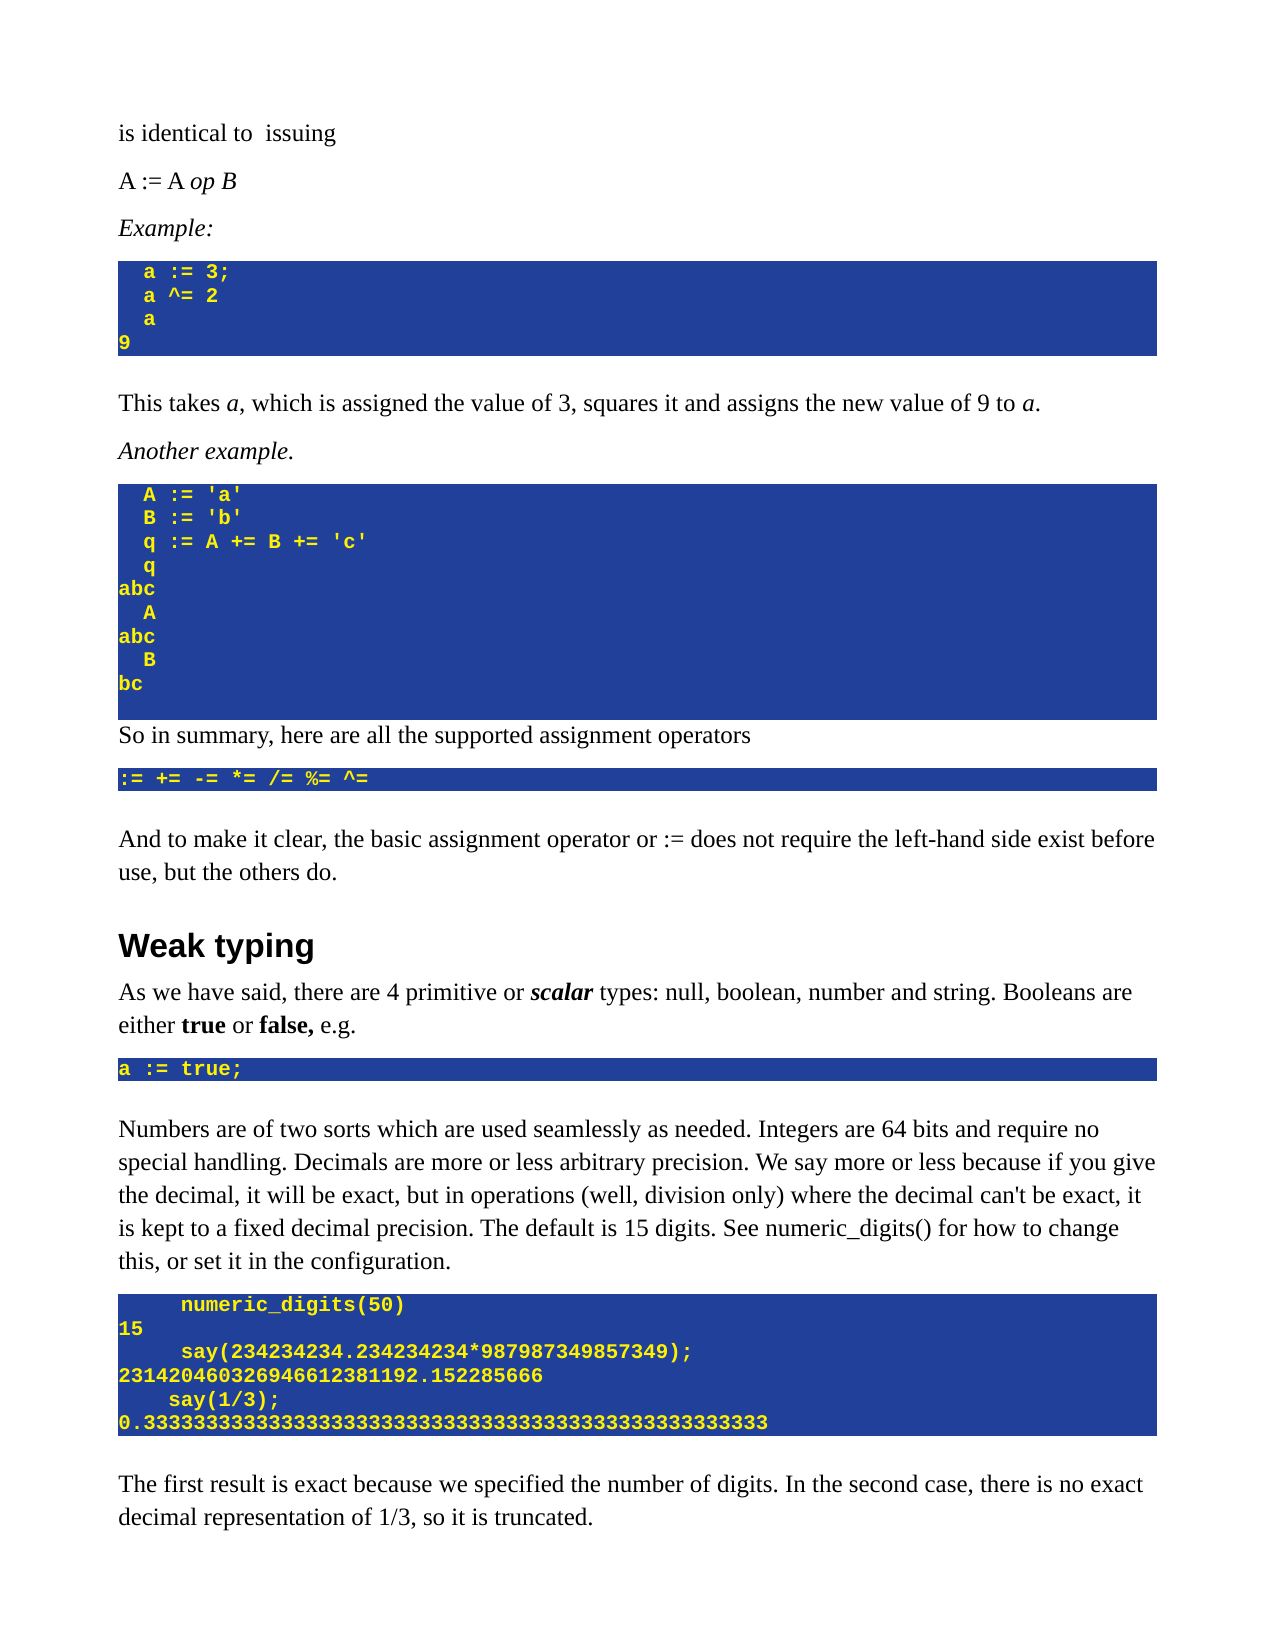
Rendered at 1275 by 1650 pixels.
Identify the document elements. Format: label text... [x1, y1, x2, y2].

text a := 3; [118, 261, 1157, 284]
text This takes a, which is assigned the value of 3, squares it and assigns the new value of 9 to a. [118, 356, 1157, 417]
text A := A op B [118, 166, 1157, 194]
text A := 'a' [118, 484, 1157, 507]
text abc [118, 578, 1157, 602]
text say(1/3); [118, 1389, 1157, 1412]
text So in summary, here are all the supported assignment operators [118, 720, 1157, 749]
text Another example. [118, 436, 1157, 465]
text 0.33333333333333333333333333333333333333333333333333 [118, 1412, 1157, 1436]
text 9 [118, 332, 1157, 356]
text q := A += B += 'c' [118, 531, 1157, 555]
text Numbers are of two sorts which are used seamlessly as needed. Integers are 64 bits and require no special handling. Decimals are more or less arbitrary precision. We say more or less because if you give the decimal, it will be exact, but in operations (well, division only) where the decimal can't be exact, it is kept to a fixed decimal precision. The default is 15 digits. See numeric_digits() for how to change this, or set it in the configuration. [118, 1081, 1157, 1275]
text q [118, 555, 1157, 578]
text And to make it clear, the basic assignment operator or := does not require the left-hand side exist before use, but the others do. [118, 791, 1157, 886]
text As we have said, there are 4 primitive or scalar types: null, boolean, number and string. Booleans are either true or false, e.g. [118, 977, 1157, 1039]
text 231420460326946612381192.152285666 [118, 1365, 1157, 1389]
text The first result is exact because we specified the number of digits. In the second case, there is no exact decimal representation of 1/3, so it is truncated. [118, 1436, 1157, 1531]
text 15 [118, 1318, 1157, 1341]
text numeric_digits(50) [118, 1294, 1157, 1318]
text := += -= *= /= %= ^= [118, 768, 1157, 791]
text Example: [118, 213, 1157, 242]
text abc [118, 626, 1157, 649]
text is identical to issuing [118, 118, 1157, 147]
text bc [118, 673, 1157, 697]
text a [118, 308, 1157, 332]
text B [118, 649, 1157, 673]
subtitle Weak typing [118, 926, 1157, 964]
text B := 'b' [118, 507, 1157, 531]
text say(234234234.234234234*987987349857349); [118, 1341, 1157, 1365]
text A [118, 602, 1157, 626]
text a := true; [118, 1058, 1157, 1081]
text a ^= 2 [118, 284, 1157, 308]
